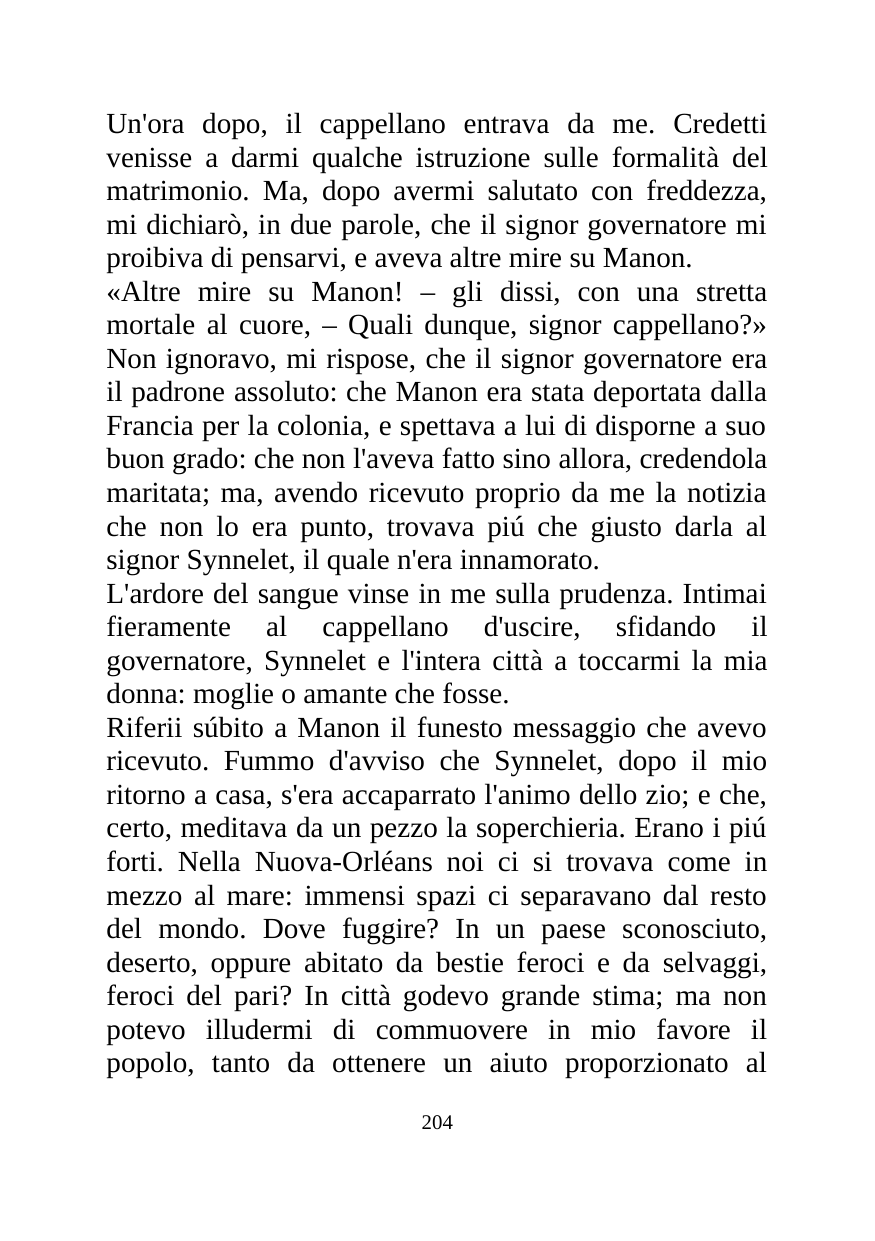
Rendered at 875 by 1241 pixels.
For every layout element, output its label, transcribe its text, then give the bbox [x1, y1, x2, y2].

text L'ardore del sangue vinse in me sulla prudenza. Intimai fieramente al cappellano d'uscire, sfidando il governatore, Synnelet e l'intera città a toccarmi la mia donna: moglie o amante che fosse. [106, 576, 768, 710]
text Riferii súbito a Manon il funesto messaggio che avevo ricevuto. Fummo d'avviso che Synnelet, dopo il mio ritorno a casa, s'era accaparrato l'animo dello zio; e che, certo, meditava da un pezzo la soperchieria. Erano i piú forti. Nella Nuova-Orléans noi ci si trovava come in mezzo al mare: immensi spazi ci separavano dal resto del mondo. Dove fuggire? In un paese sconosciuto, deserto, oppure abitato da bestie feroci e da selvaggi, feroci del pari? In città godevo grande stima; ma non potevo illudermi di commuovere in mio favore il popolo, tanto da ottenere un aiuto proporzionato al [106, 710, 768, 1079]
text «Altre mire su Manon! ‒ gli dissi, con una stretta mortale al cuore, ‒ Quali dunque, signor cappellano?» Non ignoravo, mi rispose, che il signor governatore era il padrone assoluto: che Manon era stata deportata dalla Francia per la colonia, e spettava a lui di disporne a suo buon grado: che non l'aveva fatto sino allora, credendola maritata; ma, avendo ricevuto proprio da me la notizia che non lo era punto, trovava piú che giusto darla al signor Synnelet, il quale n'era innamorato. [106, 274, 768, 576]
text Un'ora dopo, il cappellano entrava da me. Credetti venisse a darmi qualche istruzione sulle formalità del matrimonio. Ma, dopo avermi salutato con freddezza, mi dichiarò, in due parole, che il signor governatore mi proibiva di pensarvi, e aveva altre mire su Manon. [106, 106, 768, 274]
